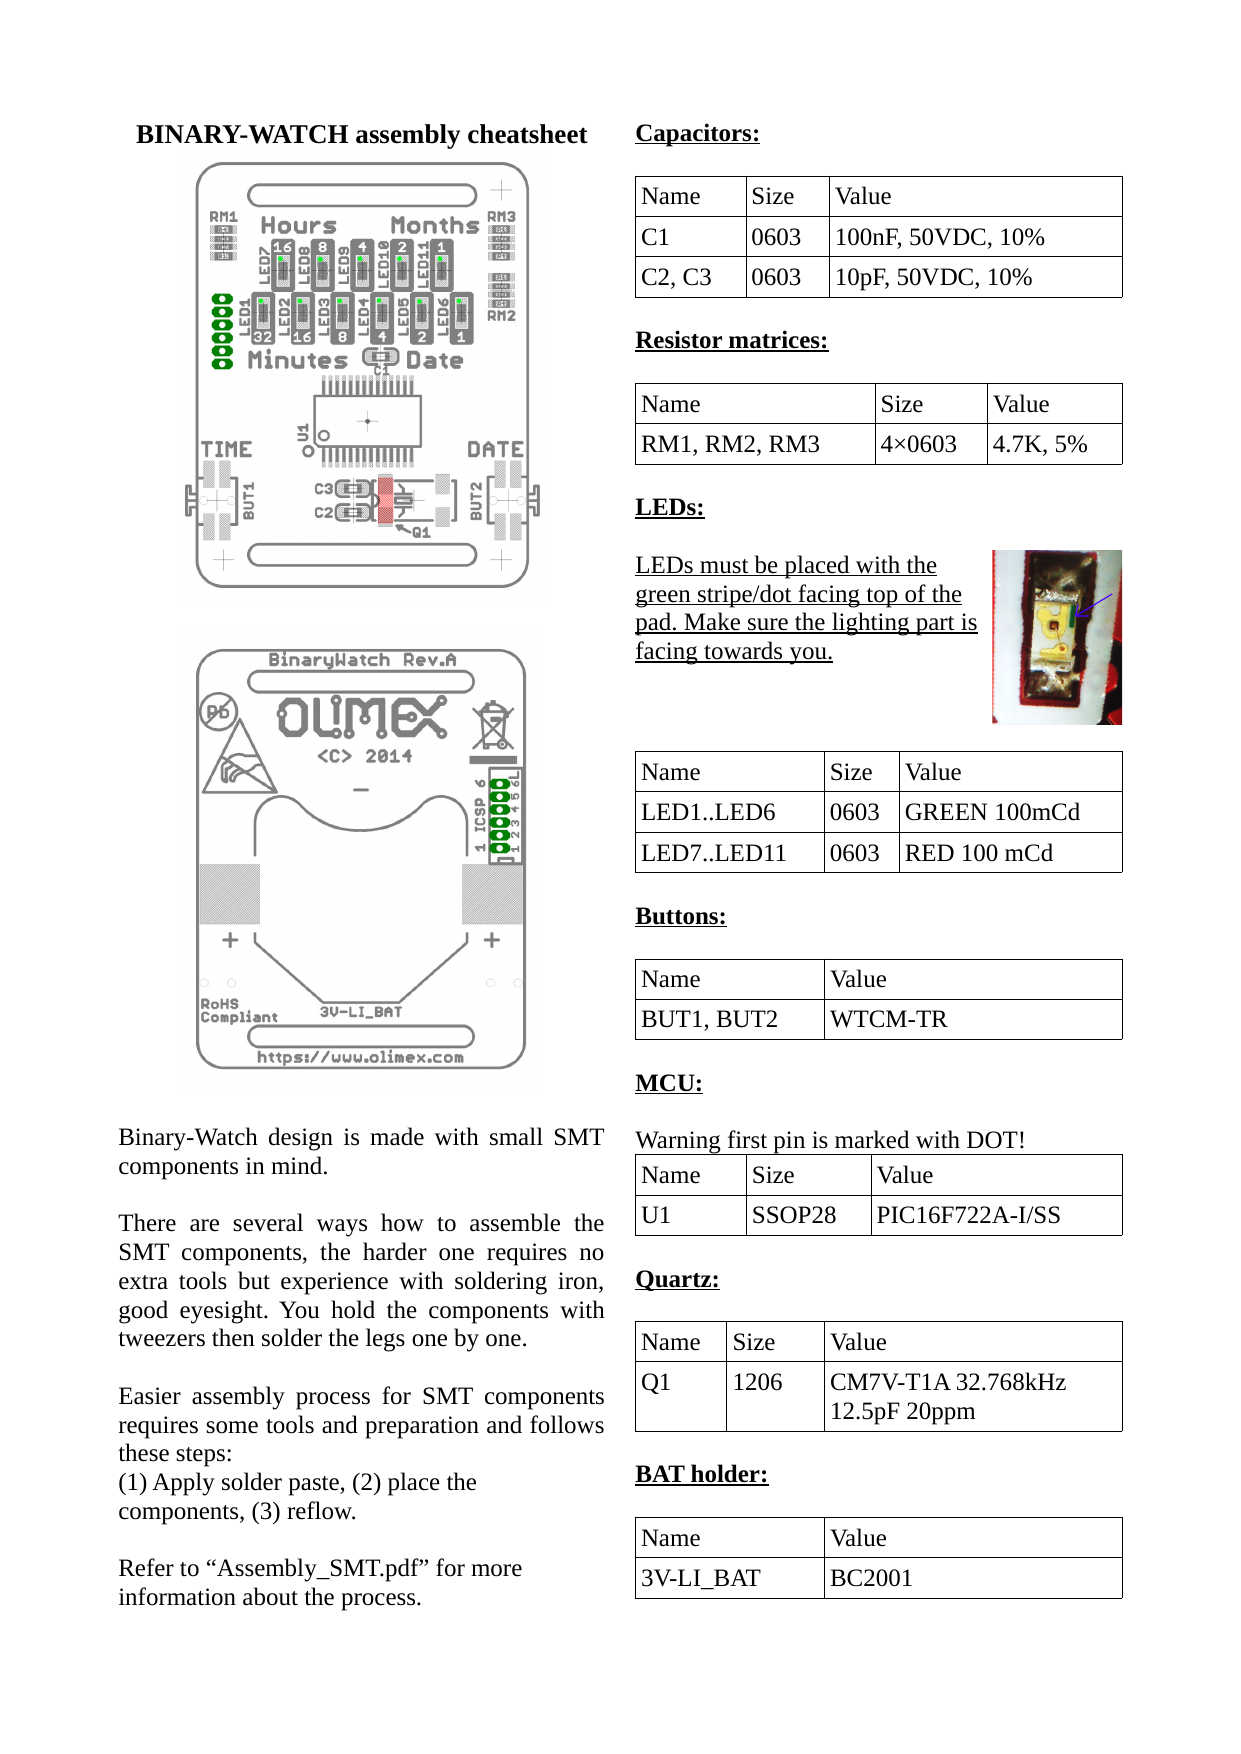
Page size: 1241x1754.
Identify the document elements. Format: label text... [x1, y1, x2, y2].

table_header Name [636, 177, 746, 216]
table_header Name [636, 1322, 726, 1361]
table_header Size [876, 384, 987, 423]
picture [176, 149, 547, 602]
table_header Value [825, 1518, 1122, 1557]
table_cell 4.7K, 5% [988, 424, 1122, 463]
table_cell SSOP28 [747, 1196, 871, 1235]
table_header Size [747, 177, 829, 216]
text LEDs must be placed with the green stripe/dot facing top of the pad. Make sure the lighting part is facing towards you. [635, 550, 992, 665]
table_cell LED7..LED11 [636, 833, 824, 872]
table_header Value [825, 960, 1122, 999]
table_cell RED 100 mCd [900, 833, 1122, 872]
table_cell Q1 [636, 1362, 726, 1431]
table_cell GREEN 100mCd [900, 792, 1122, 832]
table_cell 3V-LI_BAT [636, 1558, 824, 1597]
text LEDs: [635, 492, 1122, 521]
text Binary-Watch design is made with small SMT components in mind. [118, 1122, 605, 1180]
table_header Name [636, 752, 824, 791]
table_cell 0603 [747, 217, 829, 256]
text MCU: [635, 1068, 1122, 1097]
text BINARY-WATCH assembly cheatsheet [118, 118, 605, 149]
text Quartz: [635, 1264, 1122, 1292]
text Refer to “Assembly_SMT.pdf” for more information about the process. [118, 1553, 605, 1611]
table_cell 0603 [825, 833, 899, 872]
table_header Value [988, 384, 1122, 423]
table_cell 100nF, 50VDC, 10% [830, 217, 1122, 256]
table_cell 4×0603 [876, 424, 987, 463]
table_header Size [825, 752, 899, 791]
table_header Name [636, 384, 875, 423]
table_cell BC2001 [825, 1558, 1122, 1597]
table_cell 0603 [747, 257, 829, 297]
text There are several ways how to assemble the SMT components, the harder one requires no extra tools but experience with soldering iron, good eyesight. You hold the components with tweezers then solder the legs one by one. [118, 1208, 605, 1352]
table_cell RM1, RM2, RM3 [636, 424, 875, 463]
text (1) Apply solder paste, (2) place the components, (3) reflow. [118, 1467, 605, 1525]
picture [178, 630, 545, 1094]
table_cell 1206 [727, 1362, 824, 1431]
text Buttons: [635, 901, 1122, 930]
table_cell C1 [636, 217, 746, 256]
table_cell WTCM-TR [825, 1000, 1122, 1039]
table_header Value [825, 1322, 1122, 1361]
table_header Size [727, 1322, 824, 1361]
table_cell 0603 [825, 792, 899, 832]
table_header Name [636, 1518, 824, 1557]
table_cell BUT1, BUT2 [636, 1000, 824, 1039]
table_cell C2, C3 [636, 257, 746, 297]
text BAT holder: [635, 1459, 1122, 1488]
table_header Name [636, 960, 824, 999]
text Resistor matrices: [635, 325, 1122, 354]
table_cell LED1..LED6 [636, 792, 824, 832]
table_cell CM7V-T1A 32.768kHz 12.5pF 20ppm [825, 1362, 1122, 1431]
table_header Size [747, 1155, 871, 1194]
table_cell U1 [636, 1196, 746, 1235]
picture [992, 550, 1123, 725]
table_cell PIC16F722A-I/SS [872, 1196, 1122, 1235]
table_header Name [636, 1155, 746, 1194]
text Easier assembly process for SMT components requires some tools and preparation and follows these steps: [118, 1381, 605, 1467]
table_header Value [900, 752, 1122, 791]
table_cell 10pF, 50VDC, 10% [830, 257, 1122, 297]
text Capacitors: [635, 118, 1122, 147]
table_header Value [830, 177, 1122, 216]
text Warning first pin is marked with DOT! [635, 1125, 1122, 1154]
table_header Value [872, 1155, 1122, 1194]
